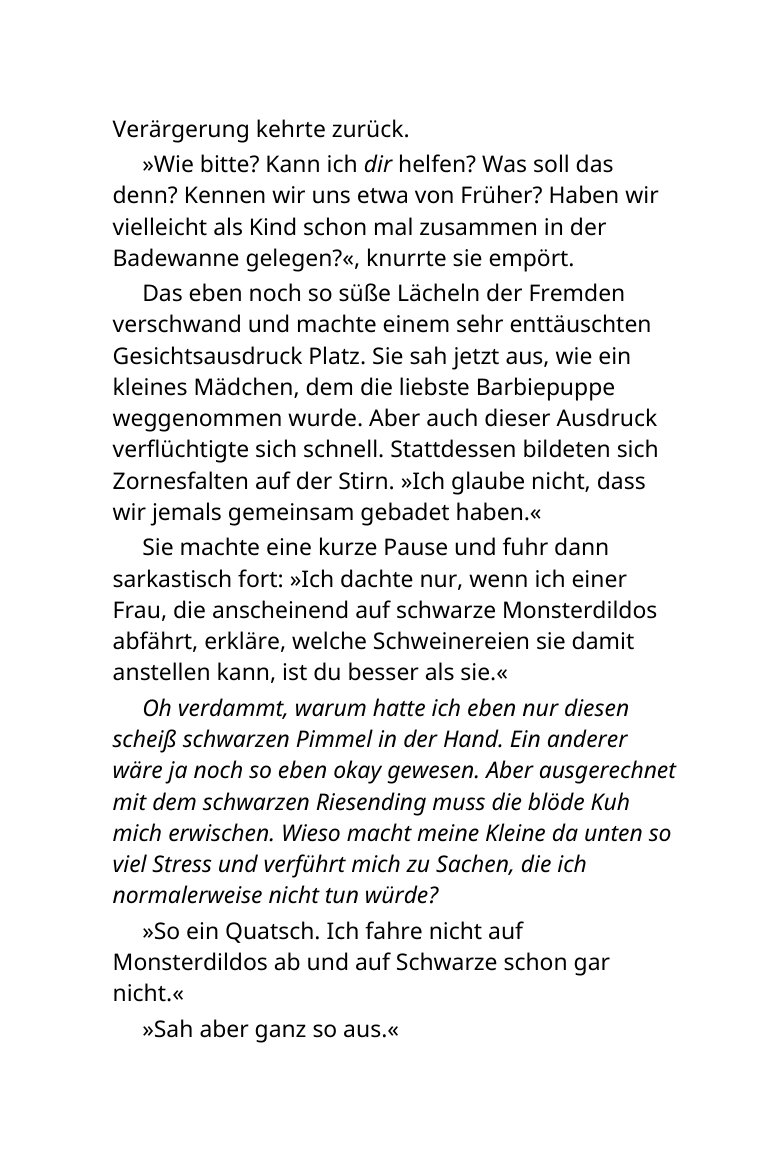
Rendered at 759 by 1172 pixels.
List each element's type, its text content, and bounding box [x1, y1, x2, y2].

text »So ein Quatsch. Ich fahre nicht auf Monsterdildos ab und auf Schwarze schon gar nicht.« [112, 914, 684, 1008]
text Oh verdammt, warum hatte ich eben nur diesen scheiß schwarzen Pimmel in der Hand. Ein anderer wäre ja noch so eben okay gewesen. Aber ausgerechnet mit dem schwarzen Riesending muss die blöde Kuh mich erwischen. Wieso macht meine Kleine da unten so viel Stress und verführt mich zu Sachen, die ich normalerweise nicht tun würde? [112, 692, 684, 910]
text »Wie bitte? Kann ich dir helfen? Was soll das denn? Kennen wir uns etwa von Früher? Haben wir vielleicht als Kind schon mal zusammen in der Badewanne gelegen?«, knurrte sie empört. [112, 148, 684, 273]
text Verärgerung kehrte zurück. [112, 112, 684, 144]
text Sie machte eine kurze Pause und fuhr dann sarkastisch fort: »Ich dachte nur, wenn ich einer Frau, die anscheinend auf schwarze Monsterdildos abfährt, erkläre, welche Schweinereien sie damit anstellen kann, ist du besser als sie.« [112, 531, 684, 687]
text »Sah aber ganz so aus.« [112, 1012, 684, 1044]
text Das eben noch so süße Lächeln der Fremden verschwand und machte einem sehr enttäuschten Gesichtsausdruck Platz. Sie sah jetzt aus, wie ein kleines Mädchen, dem die liebste Barbiepuppe weggenommen wurde. Aber auch dieser Ausdruck verflüchtigte sich schnell. Stattdessen bildeten sich Zornesfalten auf der Stirn. »Ich glaube nicht, dass wir jemals gemeinsam gebadet haben.« [112, 277, 684, 527]
